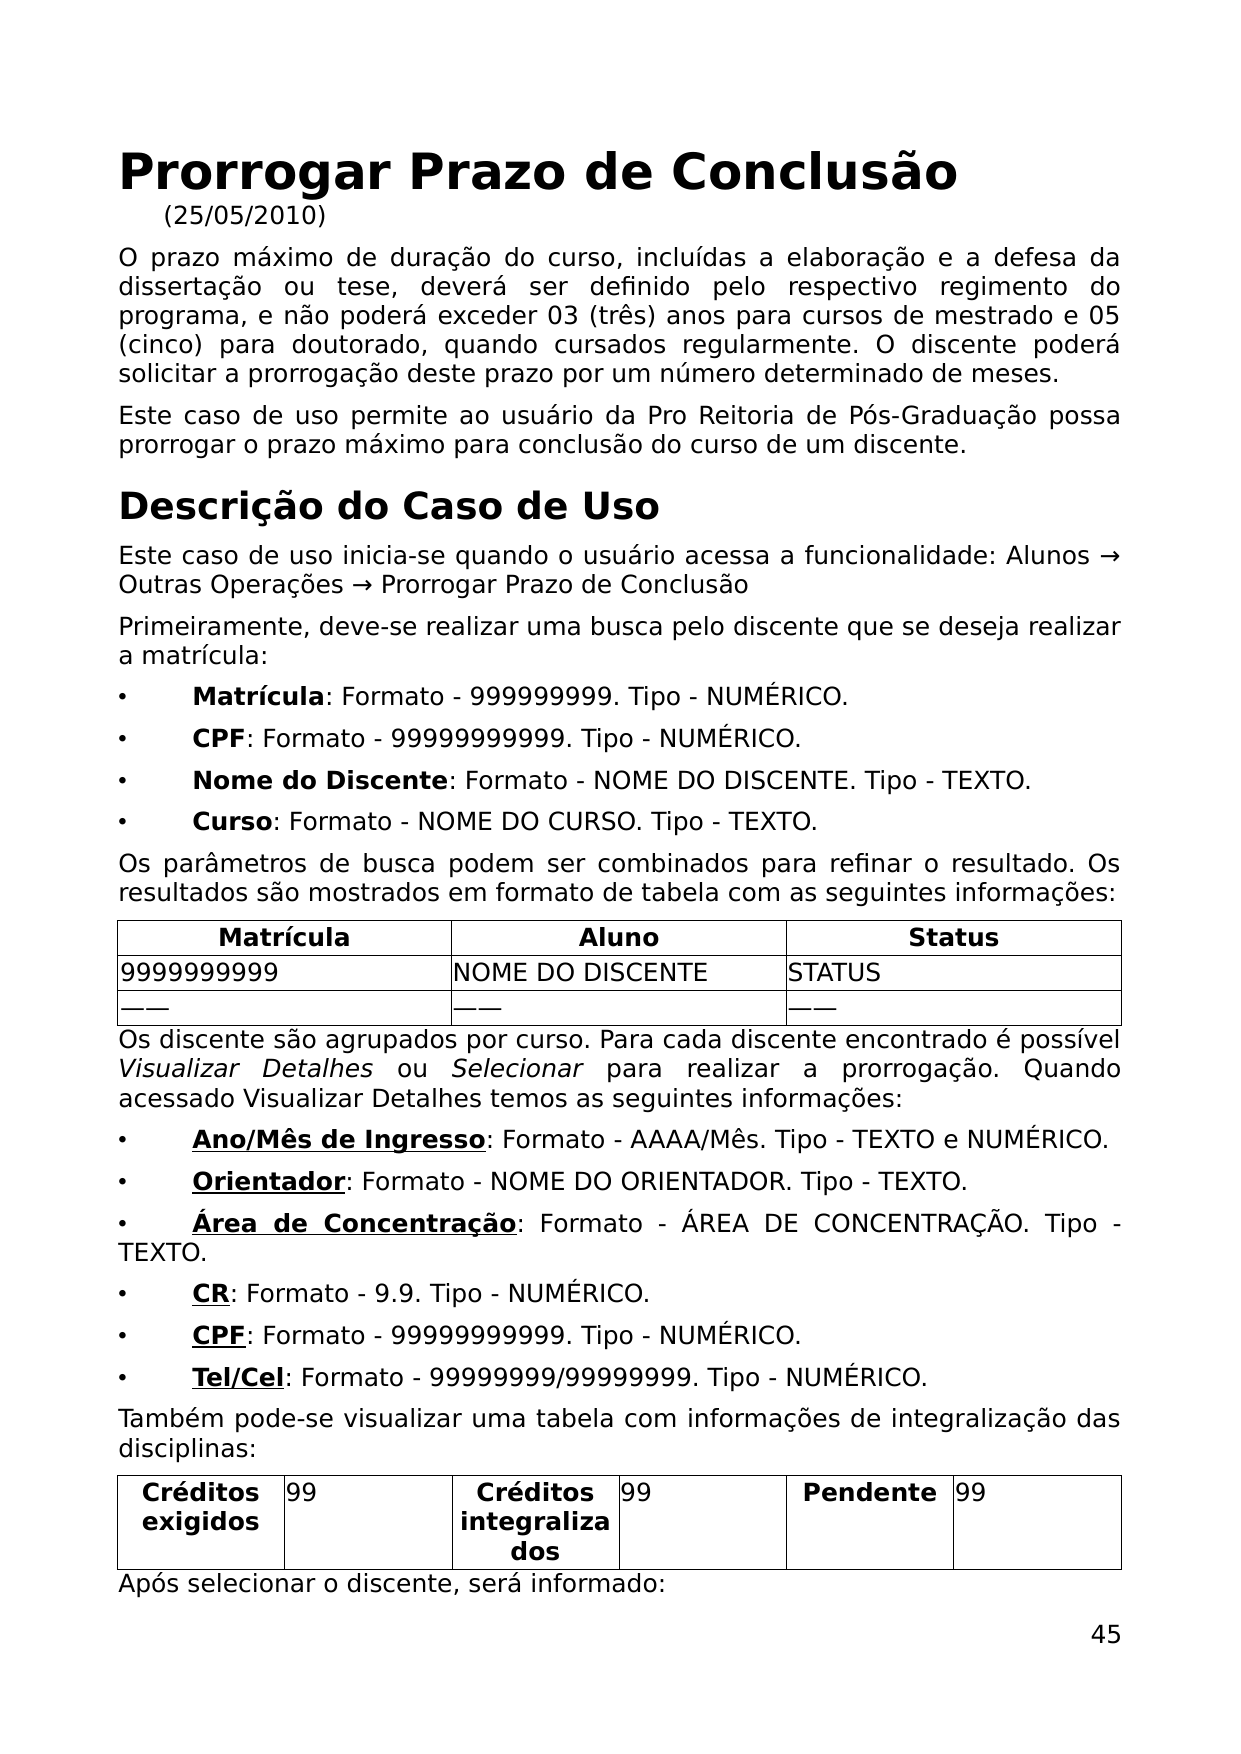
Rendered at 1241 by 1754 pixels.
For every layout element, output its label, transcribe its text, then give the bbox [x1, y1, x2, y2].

list Curso: Formato - NOME DO CURSO. Tipo - TEXTO. [118, 807, 1122, 837]
list Nome do Discente: Formato - NOME DO DISCENTE. Tipo - TEXTO. [118, 766, 1122, 795]
table_header Créditos integralizados [453, 1476, 619, 1569]
list Ano/Mês de Ingresso: Formato - AAAA/Mês. Tipo - TEXTO e NUMÉRICO. [118, 1125, 1122, 1154]
text Os discente são agrupados por curso. Para cada discente encontrado é possível Visualizar Detalhes ou Selecionar para realizar a prorrogação. Quando acessado Visualizar Detalhes temos as seguintes informações: [118, 1026, 1122, 1113]
table_header 99 [285, 1476, 452, 1569]
text Após selecionar o discente, será informado: [118, 1570, 1122, 1598]
text Os parâmetros de busca podem ser combinados para refinar o resultado. Os resultados são mostrados em formato de tabela com as seguintes informações: [118, 849, 1122, 907]
list CR: Formato - 9.9. Tipo - NUMÉRICO. [118, 1279, 1122, 1309]
list Orientador: Formato - NOME DO ORIENTADOR. Tipo - TEXTO. [118, 1167, 1122, 1196]
text Primeiramente, deve-se realizar uma busca pelo discente que se deseja realizar a matrícula: [118, 612, 1122, 670]
table_header Matrícula [118, 921, 451, 955]
table_cell STATUS [787, 956, 1121, 990]
table_cell —— [787, 991, 1121, 1025]
table_cell 9999999999 [118, 956, 451, 990]
table_cell NOME DO DISCENTE [452, 956, 786, 990]
list Área de Concentração: Formato - ÁREA DE CONCENTRAÇÃO. Tipo - TEXTO. [118, 1209, 1122, 1267]
table_cell —— [452, 991, 786, 1025]
text Este caso de uso permite ao usuário da Pro Reitoria de Pós-Graduação possa prorrogar o prazo máximo para conclusão do curso de um discente. [118, 401, 1122, 460]
table_header Status [787, 921, 1121, 955]
subtitle Descrição do Caso de Uso [118, 485, 1122, 528]
table_header Aluno [452, 921, 786, 955]
text Também pode-se visualizar uma tabela com informações de integralização das disciplinas: [118, 1404, 1122, 1463]
table_header 99 [954, 1476, 1121, 1569]
table_header Créditos exigidos [118, 1476, 284, 1569]
text O prazo máximo de duração do curso, incluídas a elaboração e a defesa da dissertação ou tese, deverá ser definido pelo respectivo regimento do programa, e não poderá exceder 03 (três) anos para cursos de mestrado e 05 (cinco) para doutorado, quando cursados regularmente. O discente poderá solicitar a prorrogação deste prazo por um número determinado de meses. [118, 243, 1122, 389]
table_header Pendente [787, 1476, 953, 1569]
list Matrícula: Formato - 999999999. Tipo - NUMÉRICO. [118, 682, 1122, 712]
text Este caso de uso inicia-se quando o usuário acessa a funcionalidade: Alunos → Outras Operações → Prorrogar Prazo de Conclusão [118, 541, 1122, 599]
list CPF: Formato - 99999999999. Tipo - NUMÉRICO. [118, 724, 1122, 753]
table_cell —— [118, 991, 451, 1025]
table_header 99 [620, 1476, 786, 1569]
subtitle Prorrogar Prazo de Conclusão (25/05/2010) [118, 143, 1122, 231]
list Tel/Cel: Formato - 99999999/99999999. Tipo - NUMÉRICO. [118, 1363, 1122, 1392]
list CPF: Formato - 99999999999. Tipo - NUMÉRICO. [118, 1321, 1122, 1350]
